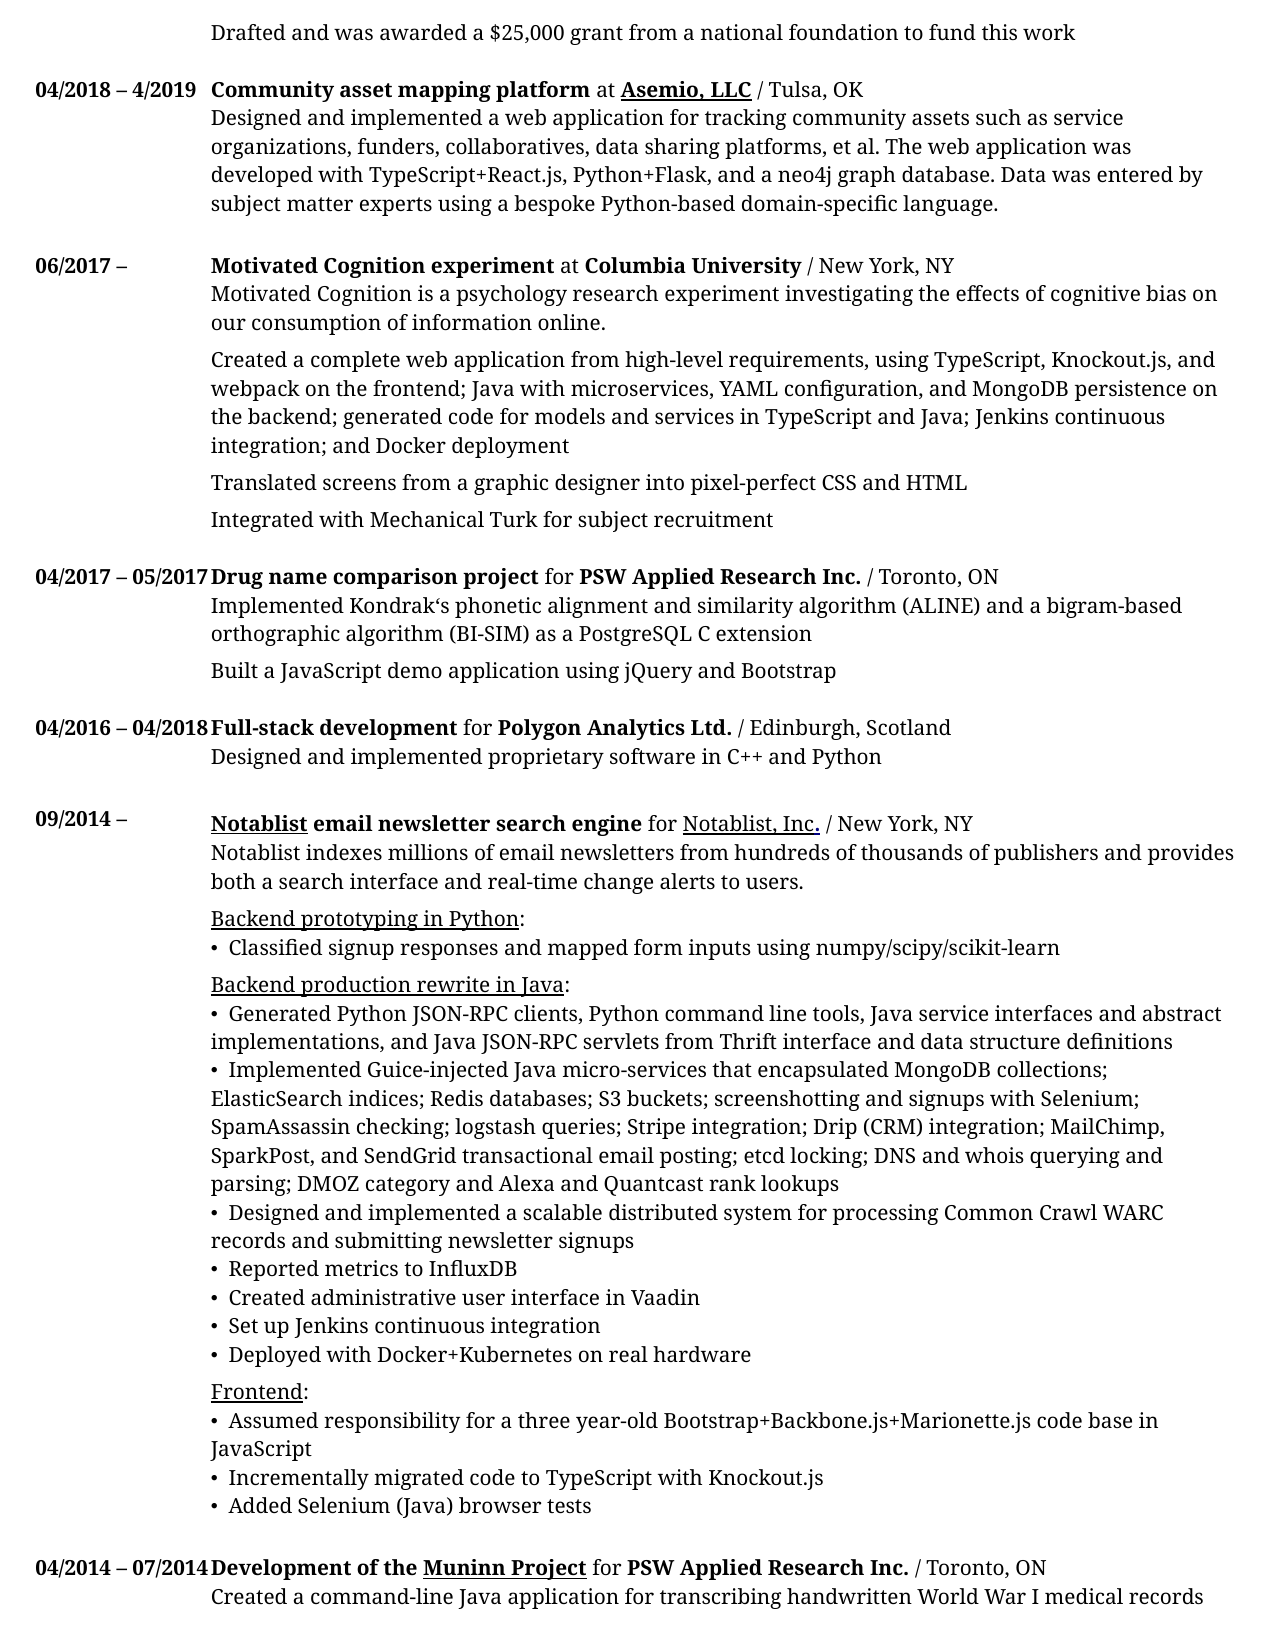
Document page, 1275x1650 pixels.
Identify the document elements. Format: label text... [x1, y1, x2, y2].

table_cell [35, 685, 211, 713]
table_cell Notablist email newsletter search engine for Notablist, Inc. / New York, NY Notablist indexes millions of email newsletters from hundreds of thousands of publishers and provides both a search interface and real-time change alerts to users. [211, 805, 1239, 895]
table_cell [211, 46, 1239, 75]
table_cell Created a complete web application from high-level requirements, using TypeScript, Knockout.js, and webpack on the frontend; Java with microservices, YAML configuration, and MongoDB persistence on the backend; generated code for models and services in TypeScript and Java; Jenkins continuous integration; and Docker deployment Translated screens from a graphic designer into pixel-perfect CSS and HTML Integrated with Mechanical Turk for subject recruitment [211, 345, 1239, 534]
table_cell [211, 1520, 1239, 1553]
table_cell [211, 534, 1239, 562]
table_cell Drug name comparison project for PSW Applied Research Inc. / Toronto, ON [211, 563, 1239, 591]
table_cell [35, 103, 211, 217]
table_cell [35, 1582, 211, 1610]
table_cell [35, 46, 211, 75]
table_cell 04/2016 – 04/2018 [35, 714, 211, 742]
table_cell [35, 345, 211, 534]
table_cell 04/2014 – 07/2014 [35, 1554, 211, 1582]
table_cell Designed and implemented proprietary software in C++ and Python [211, 742, 1239, 770]
table_cell Designed and implemented a web application for tracking community assets such as service organizations, funders, collaboratives, data sharing platforms, et al. The web application was developed with TypeScript+React.js, Python+Flask, and a neo4j graph database. Data was entered by subject matter experts using a bespoke Python-based domain-specific language. [211, 103, 1239, 217]
table_cell [35, 18, 211, 46]
table_cell Development of the Muninn Project for PSW Applied Research Inc. / Toronto, ON [211, 1554, 1239, 1582]
table_cell Full-stack development for Polygon Analytics Ltd. / Edinburgh, Scotland [211, 714, 1239, 742]
table_cell [35, 534, 211, 562]
table_cell 06/2017 – [35, 251, 211, 345]
table_cell [211, 217, 1239, 251]
table_cell [35, 591, 211, 685]
table_cell [211, 685, 1239, 713]
table_cell Backend prototyping in Python: Classified signup responses and mapped form inputs using numpy/scipy/scikit-learn Backend production rewrite in Java: Generated Python JSON-RPC clients, Python command line tools, Java service interfaces and abstract implementations, and Java JSON-RPC servlets from Thrift interface and data structure definitions Implemented Guice-injected Java micro-services that encapsulated MongoDB collections; ElasticSearch indices; Redis databases; S3 buckets; screenshotting and signups with Selenium; SpamAssassin checking; logstash queries; Stripe integration; Drip (CRM) integration; MailChimp, SparkPost, and SendGrid transactional email posting; etcd locking; DNS and whois querying and parsing; DMOZ category and Alexa and Quantcast rank lookups Designed and implemented a scalable distributed system for processing Common Crawl WARC records and submitting newsletter signups Reported metrics to InfluxDB Created administrative user interface in Vaadin Set up Jenkins continuous integration Deployed with Docker+Kubernetes on real hardware Frontend: Assumed responsibility for a three year-old Bootstrap+Backbone.js+Marionette.js code base in JavaScript Incrementally migrated code to TypeScript with Knockout.js Added Selenium (Java) browser tests [211, 895, 1239, 1519]
table_cell [35, 895, 211, 1519]
table_cell 09/2014 – [35, 805, 211, 895]
table_cell [35, 1520, 211, 1553]
table_cell Created a command-line Java application for transcribing handwritten World War I medical records [211, 1582, 1239, 1610]
table_cell Community asset mapping platform at Asemio, LLC / Tulsa, OK [211, 75, 1239, 103]
table_cell [35, 217, 211, 251]
table_cell [35, 742, 211, 770]
table_cell Drafted and was awarded a $25,000 grant from a national foundation to fund this work [211, 18, 1239, 46]
table_cell 04/2017 – 05/2017 [35, 563, 211, 591]
table_cell Motivated Cognition experiment at Columbia University / New York, NY Motivated Cognition is a psychology research experiment investigating the effects of cognitive bias on our consumption of information online. [211, 251, 1239, 345]
table_cell [35, 770, 211, 804]
table_cell Implemented Kondrak‘s phonetic alignment and similarity algorithm (ALINE) and a bigram-based orthographic algorithm (BI-SIM) as a PostgreSQL C extension Built a JavaScript demo application using jQuery and Bootstrap [211, 591, 1239, 685]
table_cell 04/2018 – 4/2019 [35, 75, 211, 103]
table_cell [211, 770, 1239, 804]
